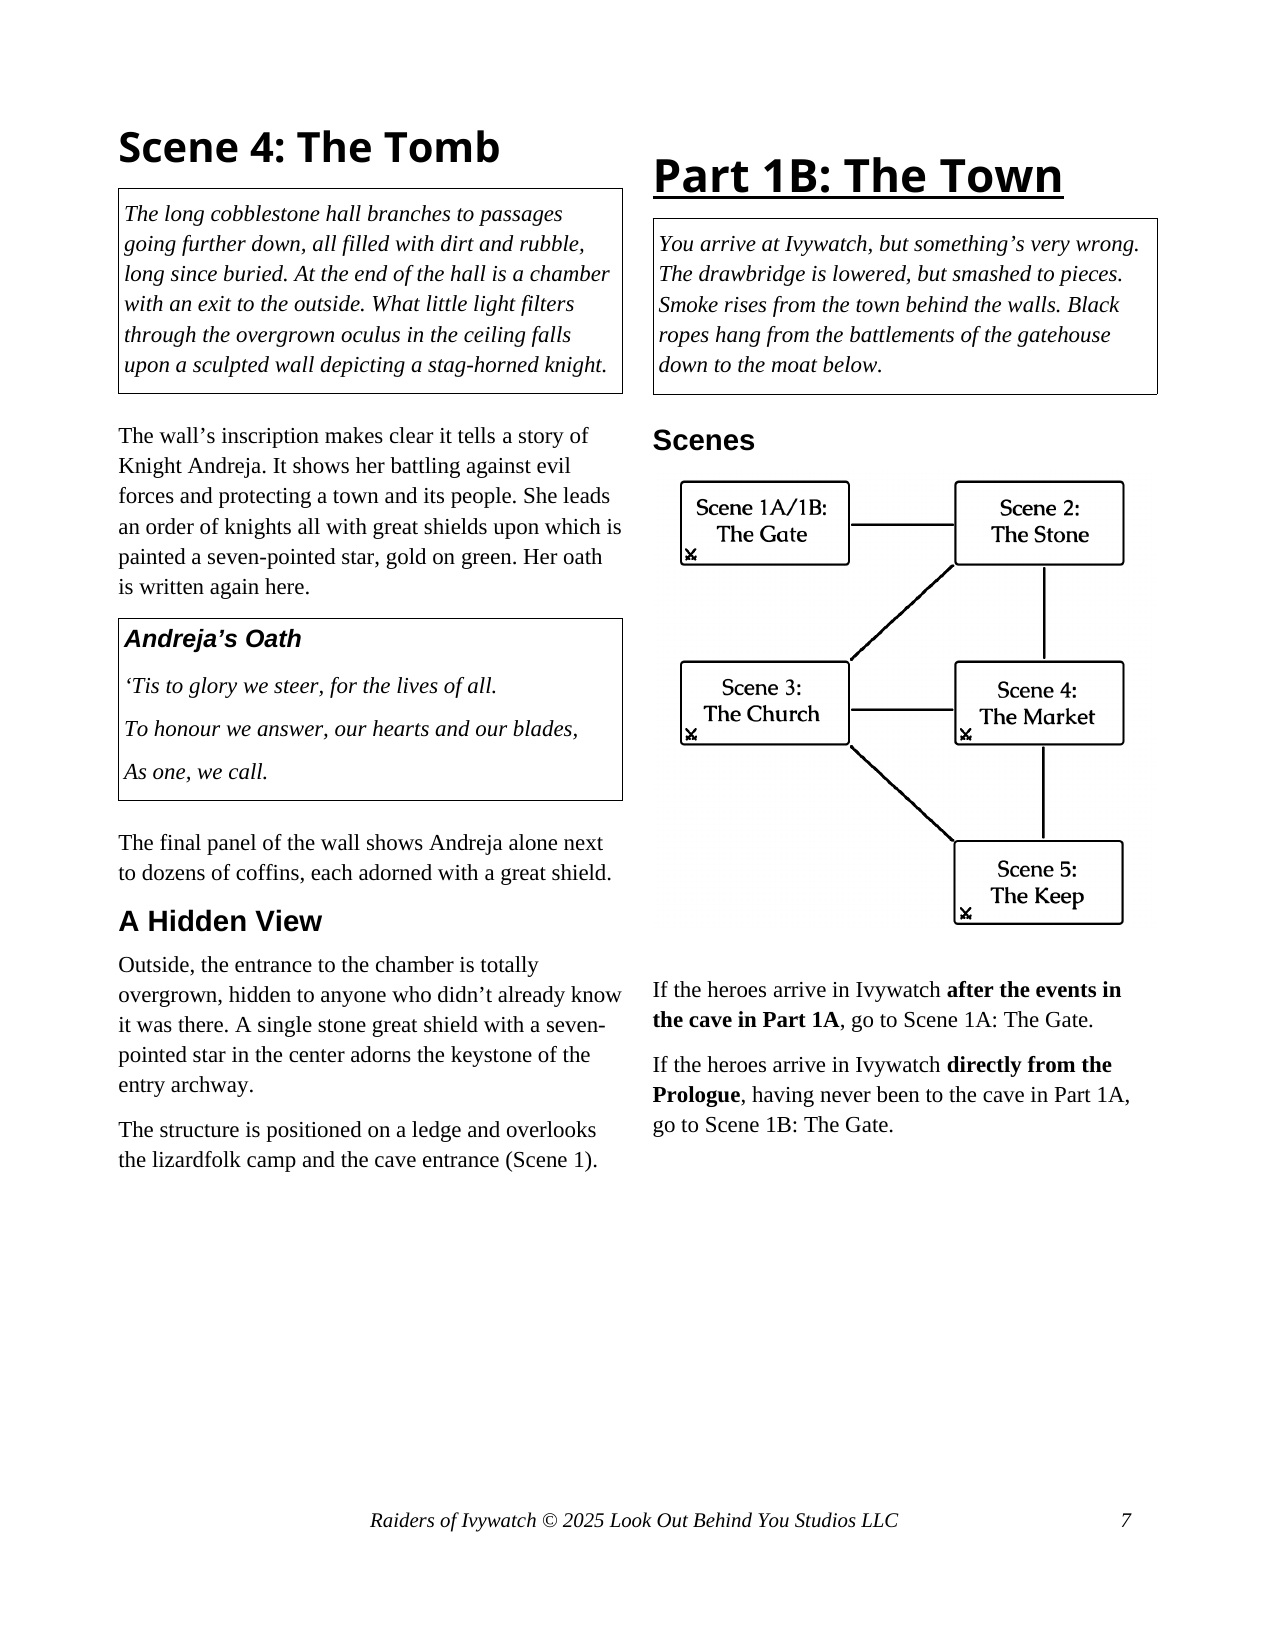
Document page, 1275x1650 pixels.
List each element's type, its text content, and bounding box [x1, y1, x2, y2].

table_header The long cobblestone hall branches to passages going further down, all filled with dirt and rubble, long since buried. At the end of the hall is a chamber with an exit to the outside. What little light filters through the overgrown oculus in the ceiling falls upon a sculpted wall depicting a stag-horned knight. [119, 189, 622, 393]
picture [652, 468, 1157, 928]
table_header You arrive at Ivywatch, but something’s very wrong. The drawbridge is lowered, but smashed to pieces. Smoke rises from the town behind the walls. Black ropes hang from the battlements of the gatehouse down to the moat below. [654, 219, 1157, 394]
subtitle If the heroes arrive in Ivywatch directly from the Prologue, having never been to the cave in Part 1A, go to Scene 1B: The Gate. [652, 1051, 1157, 1138]
subtitle Part 1B: The Town [652, 143, 1157, 206]
subtitle Scene 4: The Tomb [118, 118, 622, 175]
subtitle If the heroes arrive in Ivywatch after the events in the cave in Part 1A, go to Scene 1A: The Gate. [652, 976, 1157, 1032]
text The wall’s inscription makes clear it tells a story of Knight Andreja. It shows her battling against evil forces and protecting a town and its people. She leads an order of knights all with great shields upon which is painted a seven-pointed star, gold on green. Her oath is written again here. [118, 422, 622, 599]
text The final panel of the wall shows Andreja alone next to dozens of coffins, each adorned with a great shield. [118, 829, 622, 886]
table_header Andreja’s Oath ‘Tis to glory we steer, for the lives of all. To honour we answer, our hearts and our blades, As one, we call. [119, 619, 622, 800]
subtitle A Hidden View [118, 904, 622, 938]
subtitle Scenes [652, 422, 1157, 456]
text The structure is positioned on a ledge and overlooks the lizardfolk camp and the cave entrance (Scene 1). [118, 1116, 622, 1173]
text Outside, the entrance to the chamber is totally overgrown, hidden to anyone who didn’t already know it was there. A single stone great shield with a seven-pointed star in the center adorns the keystone of the entry archway. [118, 951, 622, 1098]
